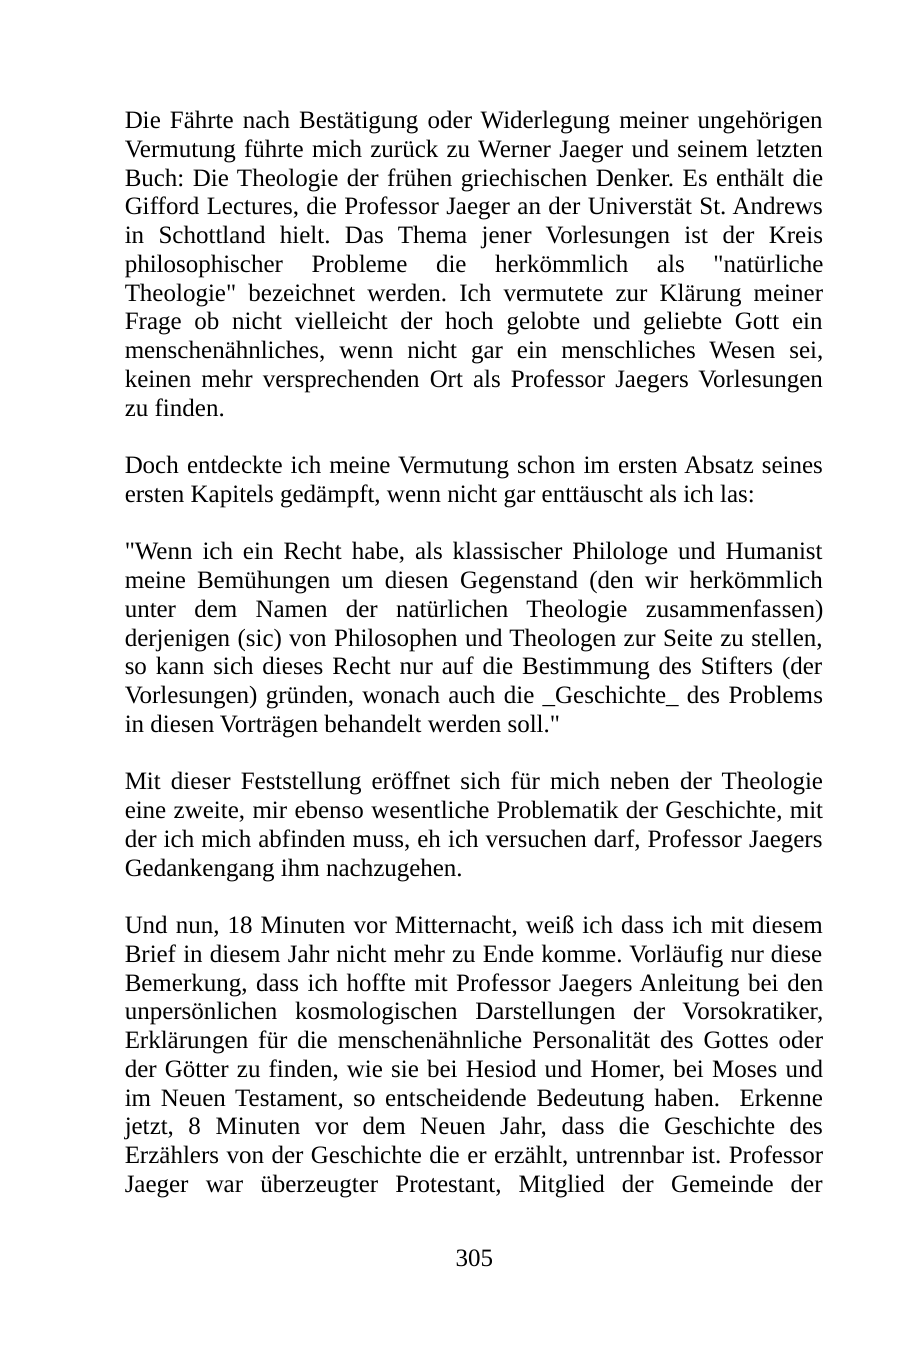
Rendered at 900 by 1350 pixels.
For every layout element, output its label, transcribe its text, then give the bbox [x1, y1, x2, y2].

text Die Fährte nach Bestätigung oder Widerlegung meiner ungehörigen Vermutung führte mich zurück zu Werner Jaeger und seinem letzten Buch: Die Theologie der frühen griechischen Denker. Es enthält die Gifford Lectures, die Professor Jaeger an der Universtät St. Andrews in Schottland hielt. Das Thema jener Vorlesungen ist der Kreis philosophischer Probleme die herkömmlich als "natürliche Theologie" bezeichnet werden. Ich vermutete zur Klärung meiner Frage ob nicht vielleicht der hoch gelobte und geliebte Gott ein menschenähnliches, wenn nicht gar ein menschliches Wesen sei, keinen mehr versprechenden Ort als Professor Jaegers Vorlesungen zu finden. [124, 105, 823, 421]
text Doch entdeckte ich meine Vermutung schon im ersten Absatz seines ersten Kapitels gedämpft, wenn nicht gar enttäuscht als ich las: [124, 450, 823, 508]
text Mit dieser Feststellung eröffnet sich für mich neben der Theologie eine zweite, mir ebenso wesentliche Problematik der Geschichte, mit der ich mich abfinden muss, eh ich versuchen darf, Professor Jaegers Gedankengang ihm nachzugehen. [124, 766, 823, 881]
text "Wenn ich ein Recht habe, als klassischer Philologe und Humanist meine Bemühungen um diesen Gegenstand (den wir herkömmlich unter dem Namen der natürlichen Theologie zusammenfassen) derjenigen (sic) von Philosophen und Theologen zur Seite zu stellen, so kann sich dieses Recht nur auf die Bestimmung des Stifters (der Vorlesungen) gründen, wonach auch die _Geschichte_ des Problems in diesen Vorträgen behandelt werden soll." [124, 536, 823, 738]
text Und nun, 18 Minuten vor Mitternacht, weiß ich dass ich mit diesem Brief in diesem Jahr nicht mehr zu Ende komme. Vorläufig nur diese Bemerkung, dass ich hoffte mit Professor Jaegers Anleitung bei den unpersönlichen kosmologischen Darstellungen der Vorsokratiker, Erklärungen für die menschenähnliche Personalität des Gottes oder der Götter zu finden, wie sie bei Hesiod und Homer, bei Moses und im Neuen Testament, so entscheidende Bedeutung haben. Erkenne jetzt, 8 Minuten vor dem Neuen Jahr, dass die Geschichte des Erzählers von der Geschichte die er erzählt, untrennbar ist. Professor Jaeger war überzeugter Protestant, Mitglied der Gemeinde der [124, 910, 823, 1198]
